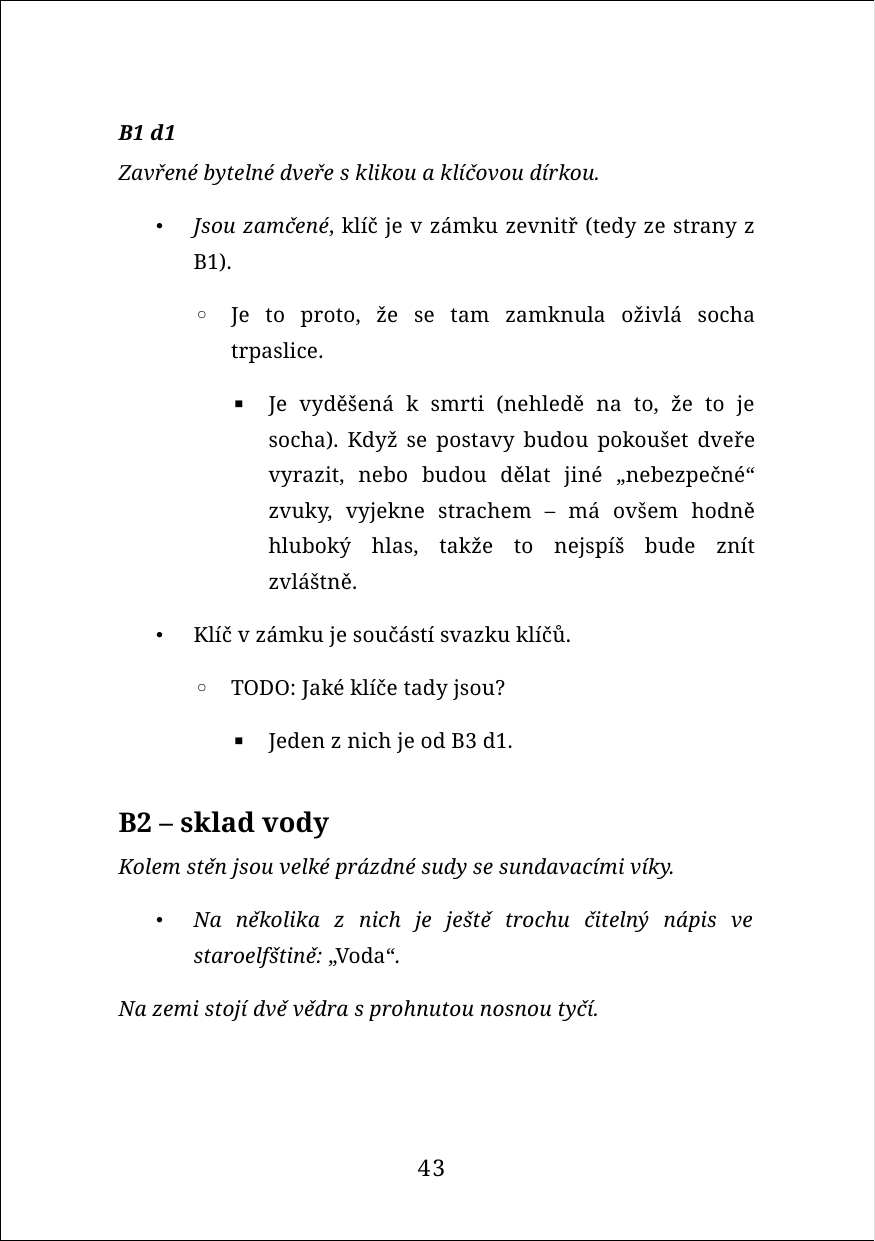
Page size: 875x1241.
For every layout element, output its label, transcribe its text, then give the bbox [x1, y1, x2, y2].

text Kolem stěn jsou velké prázdné sudy se sundavacími víky. [118, 852, 756, 880]
subtitle B1 d1 [118, 118, 756, 147]
list Jsou zamčené, klíč je v zámku zevnitř (tedy ze strany z B1). [156, 212, 756, 276]
subtitle B2 – sklad vody [118, 803, 756, 840]
list Klíč v zámku je součástí svazku klíčů. [156, 620, 756, 648]
list Je vyděšená k smrti (nehledě na to, že to je socha). Když se postavy budou pokoušet dveře vyrazit, nebo budou dělat jiné „nebezpečné“ zvuky, vyjekne strachem – má ovšem hodně hluboký hlas, takže to nejspíš bude znít zvláštně. [231, 389, 756, 595]
text Na zemi stojí dvě vědra s prohnutou nosnou tyčí. [118, 994, 756, 1022]
list Je to proto, že se tam zamknula oživlá socha trpaslice. [193, 300, 756, 364]
text Zavřené bytelné dveře s klikou a klíčovou dírkou. [118, 158, 756, 187]
list TODO: Jaké klíče tady jsou? [193, 673, 756, 702]
list Jeden z nich je od B3 d1. [231, 726, 756, 755]
list Na několika z nich je ještě trochu čitelný nápis ve staroelfštině: „Voda“. [156, 905, 756, 969]
